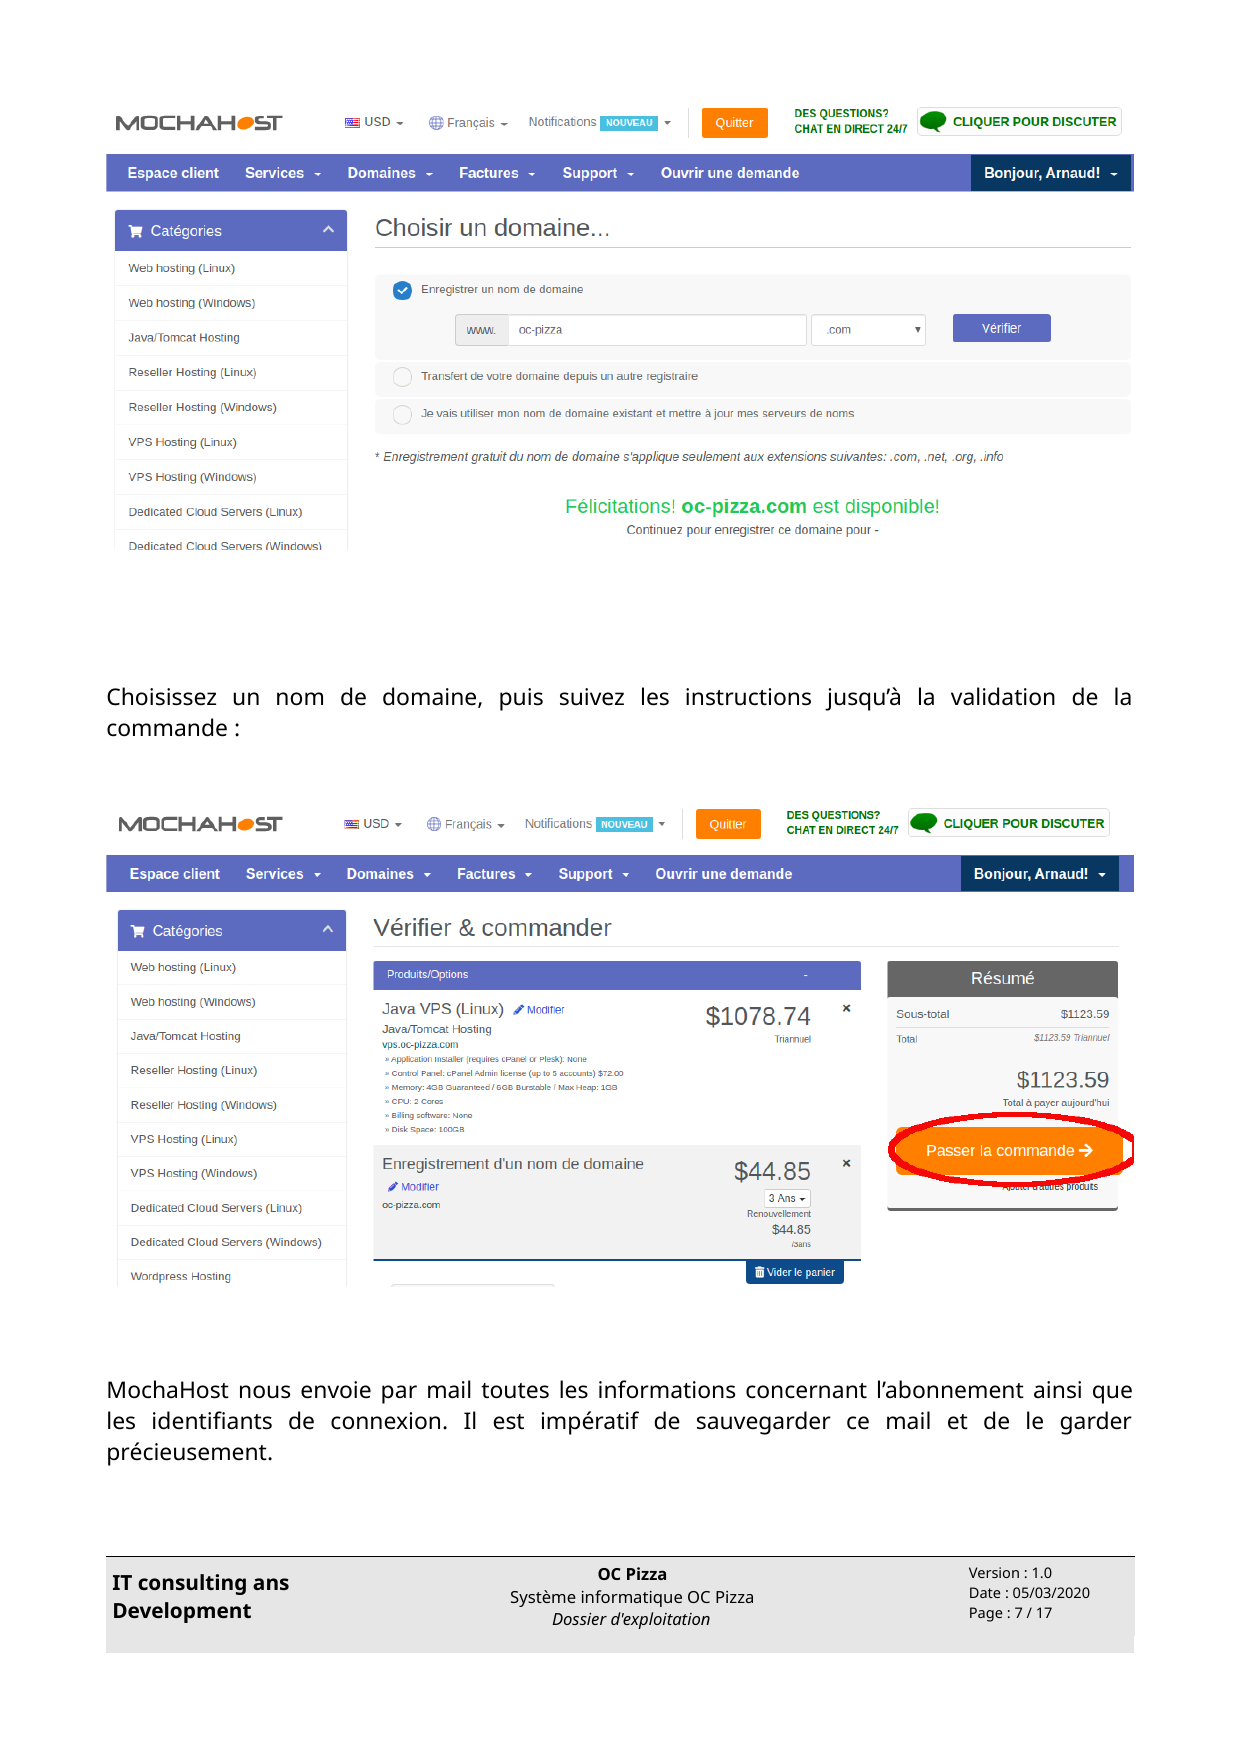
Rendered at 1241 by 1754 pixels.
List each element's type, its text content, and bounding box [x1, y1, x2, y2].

picture [106, 100, 1134, 550]
text MochaHost nous envoie par mail toutes les informations concernant l’abonnement ainsi que les identifiants de connexion. Il est impératif de sauvegarder ce mail et de le garder précieusement. [106, 1374, 1134, 1467]
picture [106, 799, 1134, 1287]
text Choisissez un nom de domaine, puis suivez les instructions jusqu’à la validation de la commande : [106, 681, 1134, 743]
